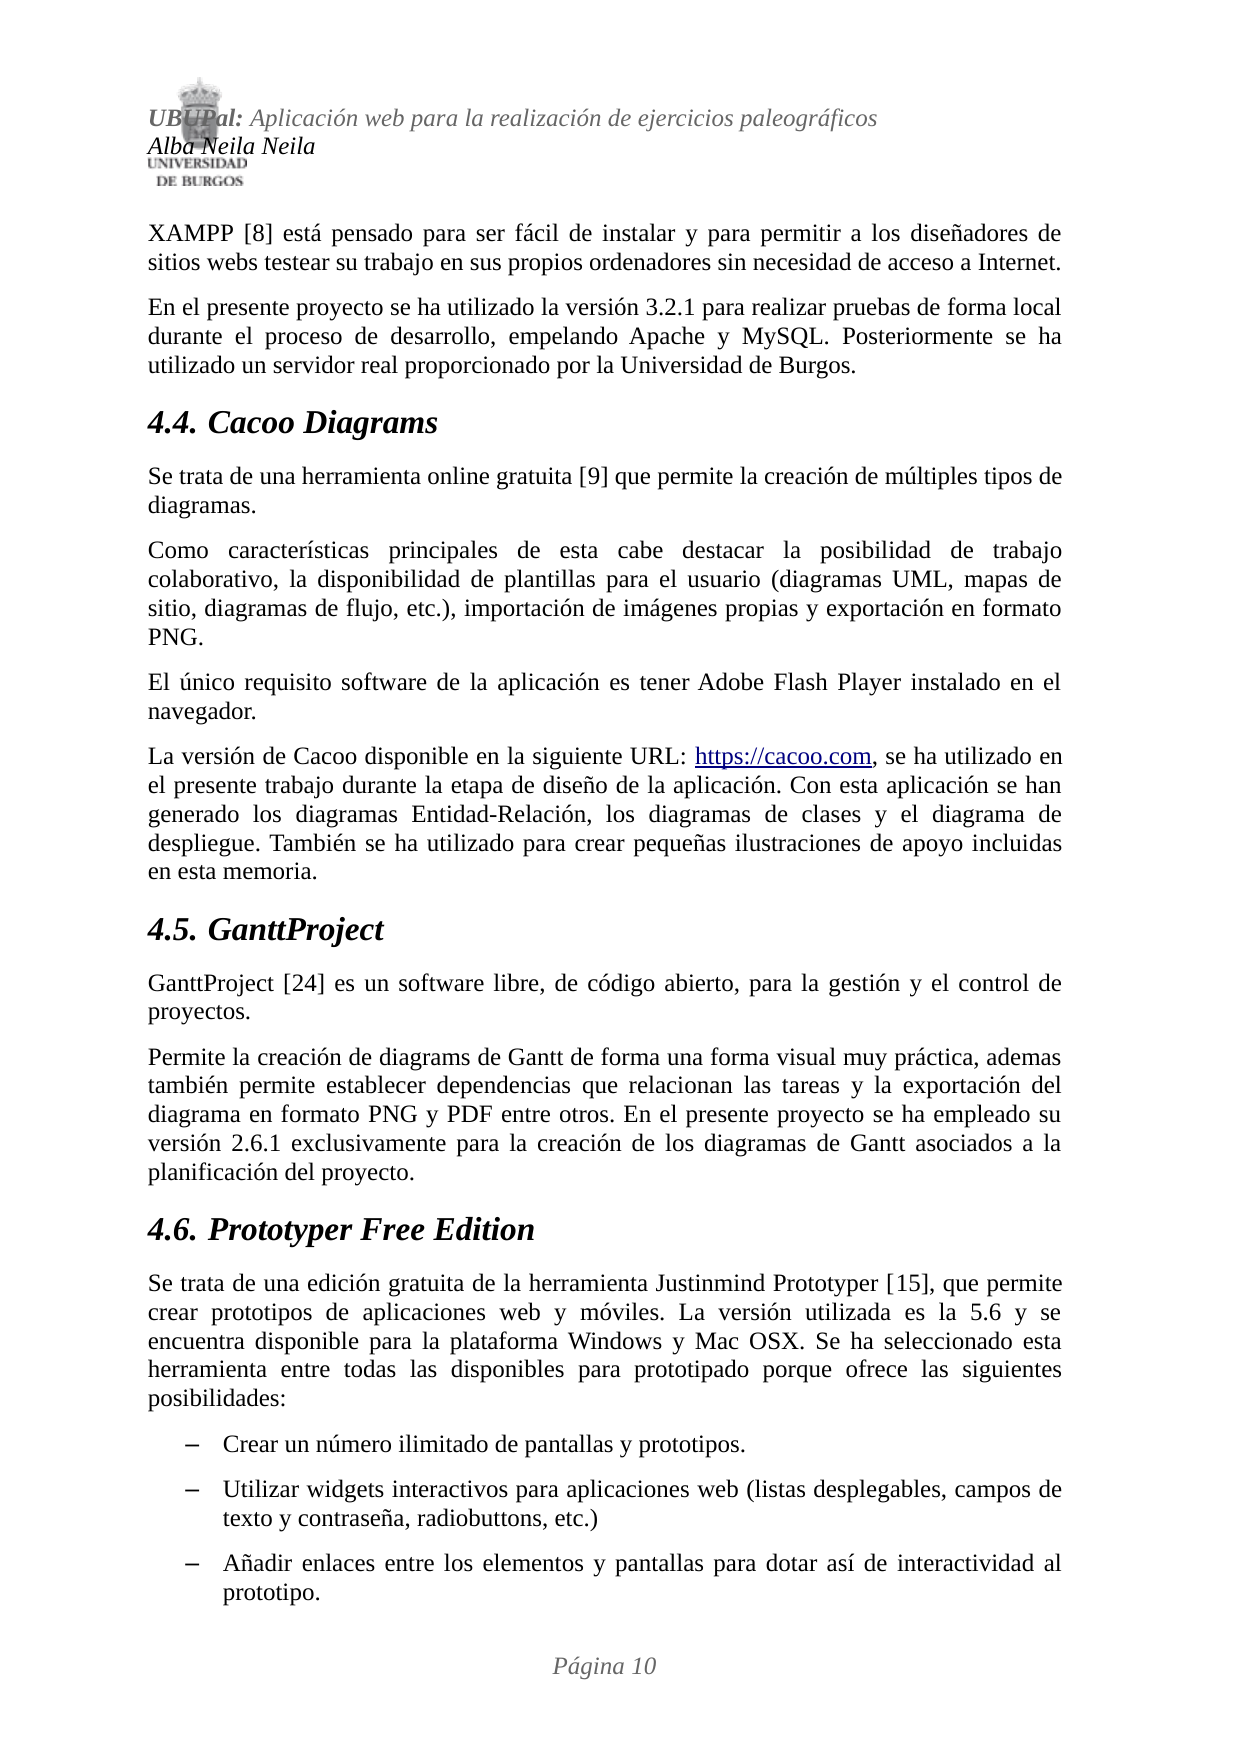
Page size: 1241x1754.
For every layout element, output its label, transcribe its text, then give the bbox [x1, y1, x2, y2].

text GanttProject [24] es un software libre, de código abierto, para la gestión y el control de proyectos. [148, 968, 1063, 1025]
text En el presente proyecto se ha utilizado la versión 3.2.1 para realizar pruebas de forma local durante el proceso de desarrollo, empelando Apache y MySQL. Posteriormente se ha utilizado un servidor real proporcionado por la Universidad de Burgos. [148, 292, 1063, 379]
text Permite la creación de diagrams de Gantt de forma una forma visual muy práctica, ademas también permite establecer dependencias que relacionan las tareas y la exportación del diagrama en formato PNG y PDF entre otros. En el presente proyecto se ha empleado su versión 2.6.1 exclusivamente para la creación de los diagramas de Gantt asociados a la planificación del proyecto. [148, 1042, 1063, 1186]
subtitle Prototyper Free Edition [148, 1209, 1063, 1248]
text XAMPP [8] está pensado para ser fácil de instalar y para permitir a los diseñadores de sitios webs testear su trabajo en sus propios ordenadores sin necesidad de acceso a Internet. [148, 218, 1063, 276]
list Utilizar widgets interactivos para aplicaciones web (listas desplegables, campos de texto y contraseña, radiobuttons, etc.) [185, 1474, 1063, 1532]
text La versión de Cacoo disponible en la siguiente URL: https://cacoo.com, se ha utilizado en el presente trabajo durante la etapa de diseño de la aplicación. Con esta aplicación se han generado los diagramas Entidad-Relación, los diagramas de clases y el diagrama de despliegue. También se ha utilizado para crear pequeñas ilustraciones de apoyo incluidas en esta memoria. [148, 741, 1063, 885]
subtitle GanttProject [148, 909, 1063, 947]
list Añadir enlaces entre los elementos y pantallas para dotar así de interactividad al prototipo. [185, 1548, 1063, 1606]
text Se trata de una edición gratuita de la herramienta Justinmind Prototyper [15], que permite crear prototipos de aplicaciones web y móviles. La versión utilizada es la 5.6 y se encuentra disponible para la plataforma Windows y Mac OSX. Se ha seleccionado esta herramienta entre todas las disponibles para prototipado porque ofrece las siguientes posibilidades: [148, 1268, 1063, 1412]
subtitle Cacoo Diagrams [148, 402, 1063, 441]
text Como características principales de esta cabe destacar la posibilidad de trabajo colaborativo, la disponibilidad de plantillas para el usuario (diagramas UML, mapas de sitio, diagramas de flujo, etc.), importación de imágenes propias y exportación en formato PNG. [148, 536, 1063, 651]
picture [147, 77, 247, 186]
text El único requisito software de la aplicación es tener Adobe Flash Player instalado en el navegador. [148, 667, 1063, 725]
text Se trata de una herramienta online gratuita [9] que permite la creación de múltiples tipos de diagramas. [148, 461, 1063, 519]
list Crear un número ilimitado de pantallas y prototipos. [185, 1429, 1063, 1457]
